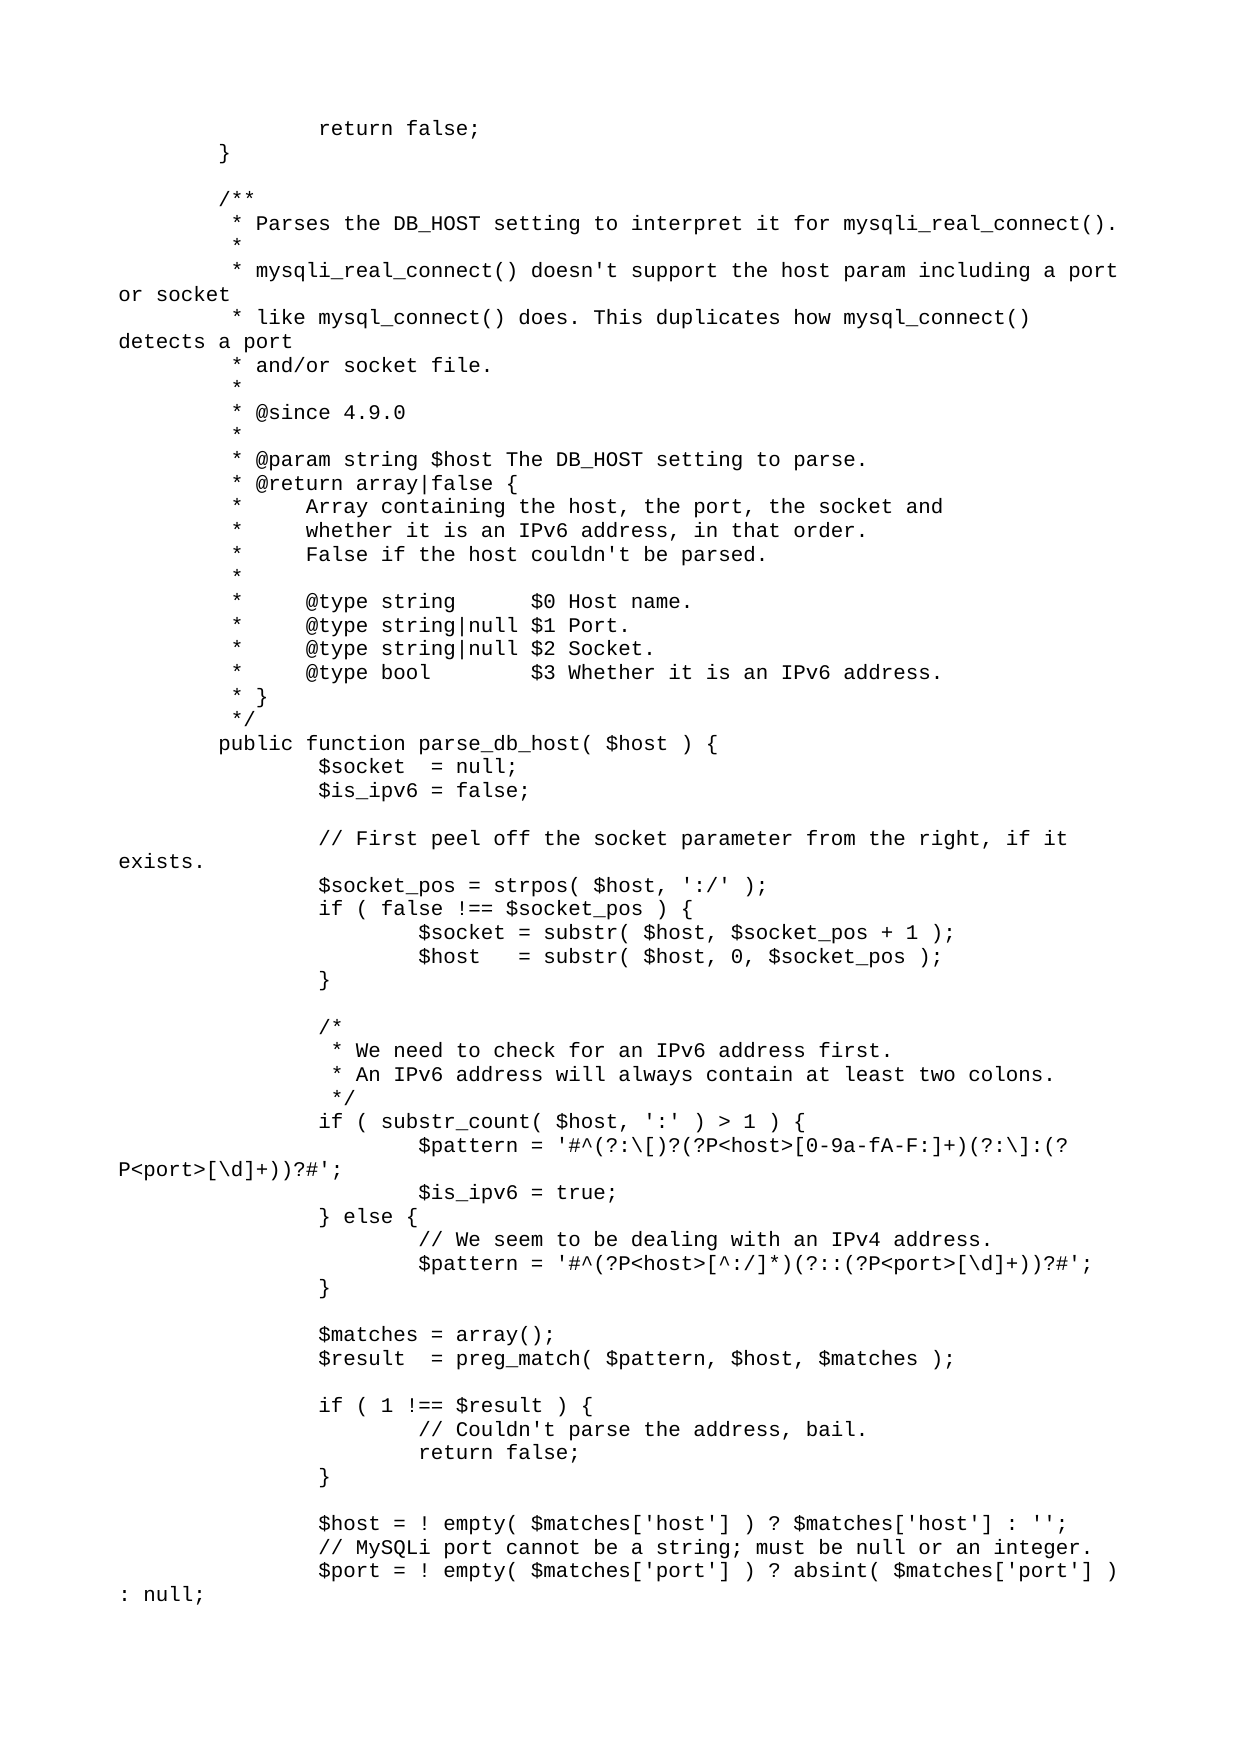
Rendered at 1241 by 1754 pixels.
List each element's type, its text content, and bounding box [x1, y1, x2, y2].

text $host = substr( $host, 0, $socket_pos ); [118, 946, 1122, 969]
text * } [118, 686, 1122, 709]
text /** [118, 189, 1122, 213]
text } [118, 142, 1122, 165]
text $result = preg_match( $pattern, $host, $matches ); [118, 1348, 1122, 1371]
text // Couldn't parse the address, bail. [118, 1419, 1122, 1442]
text * and/or socket file. [118, 354, 1122, 378]
text // MySQLi port cannot be a string; must be null or an integer. [118, 1537, 1122, 1561]
text * like mysql_connect() does. This duplicates how mysql_connect() detects a port [118, 307, 1122, 354]
text $pattern = '#^(?P<host>[^:/]*)(?::(?P<port>[\d]+))?#'; [118, 1253, 1122, 1277]
text $port = ! empty( $matches['port'] ) ? absint( $matches['port'] ) : null; [118, 1561, 1122, 1608]
text * @type string|null $2 Socket. [118, 638, 1122, 662]
text * [118, 236, 1122, 260]
text * whether it is an IPv6 address, in that order. [118, 520, 1122, 544]
text * We need to check for an IPv6 address first. [118, 1040, 1122, 1064]
text * @type string|null $1 Port. [118, 615, 1122, 638]
text * [118, 567, 1122, 591]
text * @type bool $3 Whether it is an IPv6 address. [118, 662, 1122, 686]
text */ [118, 1088, 1122, 1111]
text * mysqli_real_connect() doesn't support the host param including a port or socket [118, 260, 1122, 307]
text if ( false !== $socket_pos ) { [118, 898, 1122, 922]
text if ( 1 !== $result ) { [118, 1395, 1122, 1419]
text $is_ipv6 = false; [118, 780, 1122, 804]
text * @since 4.9.0 [118, 402, 1122, 426]
text $socket_pos = strpos( $host, ':/' ); [118, 875, 1122, 898]
text } else { [118, 1206, 1122, 1229]
text $host = ! empty( $matches['host'] ) ? $matches['host'] : ''; [118, 1513, 1122, 1537]
text public function parse_db_host( $host ) { [118, 733, 1122, 757]
text } [118, 969, 1122, 993]
text // We seem to be dealing with an IPv4 address. [118, 1229, 1122, 1253]
text // First peel off the socket parameter from the right, if it exists. [118, 827, 1122, 875]
text * Array containing the host, the port, the socket and [118, 496, 1122, 520]
text * @param string $host The DB_HOST setting to parse. [118, 449, 1122, 473]
text * @type string $0 Host name. [118, 591, 1122, 615]
text $matches = array(); [118, 1324, 1122, 1348]
text * @return array|false { [118, 473, 1122, 496]
text $socket = substr( $host, $socket_pos + 1 ); [118, 922, 1122, 946]
text if ( substr_count( $host, ':' ) > 1 ) { [118, 1111, 1122, 1135]
text return false; [118, 118, 1122, 142]
text /* [118, 1017, 1122, 1040]
text * Parses the DB_HOST setting to interpret it for mysqli_real_connect(). [118, 213, 1122, 236]
text } [118, 1466, 1122, 1489]
text $socket = null; [118, 757, 1122, 780]
text return false; [118, 1442, 1122, 1466]
text $is_ipv6 = true; [118, 1182, 1122, 1206]
text */ [118, 709, 1122, 733]
text } [118, 1277, 1122, 1300]
text * [118, 378, 1122, 402]
text $pattern = '#^(?:\[)?(?P<host>[0-9a-fA-F:]+)(?:\]:(?P<port>[\d]+))?#'; [118, 1135, 1122, 1182]
text * An IPv6 address will always contain at least two colons. [118, 1064, 1122, 1088]
text * False if the host couldn't be parsed. [118, 544, 1122, 567]
text * [118, 426, 1122, 449]
